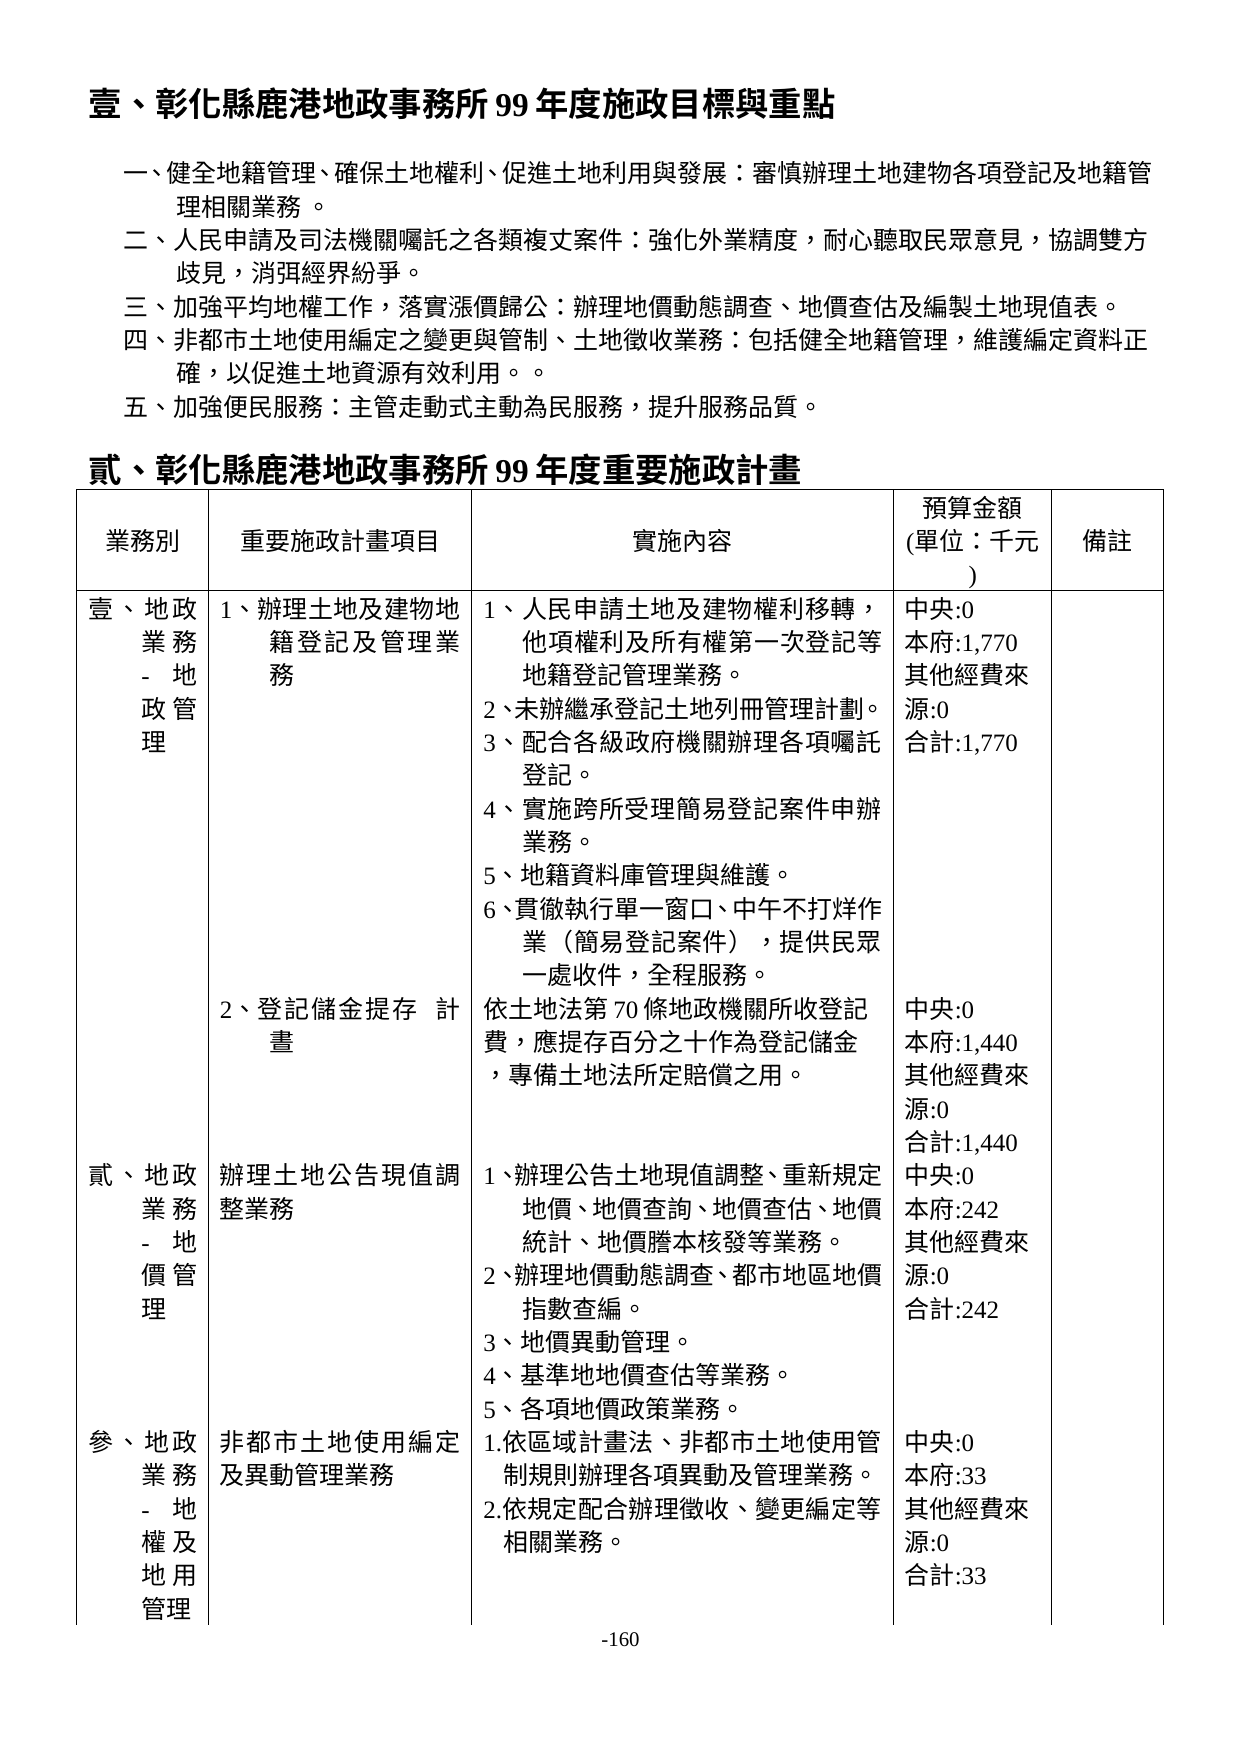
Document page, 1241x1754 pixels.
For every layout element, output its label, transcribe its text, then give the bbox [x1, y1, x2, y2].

table_header 預算金額 (單位：千元) [894, 490, 1051, 590]
text 貳、彰化縣鹿港地政事務所99年度重要施政計畫 [88, 456, 1152, 489]
text 壹、彰化縣鹿港地政事務所99年度施政目標與重點 [88, 89, 1152, 123]
text 二、人民申請及司法機關囑託之各類複丈案件：強化外業精度，耐心聽取民眾意見，協調雙方歧見，消弭經界紛爭。 [123, 223, 1152, 289]
table_cell 中央:0 本府:1,770 其他經費來源:0 合計:1,770 [894, 591, 1051, 991]
table_cell 中央:0 本府:33 其他經費來源:0 合計:33 [894, 1425, 1051, 1625]
table_cell 1.依區域計畫法、非都市土地使用管制規則辦理各項異動及管理業務。 2.依規定配合辦理徵收、變更編定等相關業務。 [472, 1425, 893, 1625]
table_cell 中央:0 本府:242 其他經費來源:0 合計:242 [894, 1158, 1051, 1425]
table_cell [1052, 991, 1163, 1158]
table_cell [1052, 591, 1163, 991]
text 四、非都市土地使用編定之變更與管制、土地徵收業務：包括健全地籍管理，維護編定資料正確，以促進土地資源有效利用。。 [123, 323, 1152, 389]
text 五、加強便民服務：主管走動式主動為民服務，提升服務品質。 [123, 389, 1152, 423]
table_cell 中央:0 本府:1,440 其他經費來源:0 合計:1,440 [894, 991, 1051, 1158]
table_cell 辦理土地公告現值調整業務 [209, 1158, 471, 1425]
table_cell [1052, 1158, 1163, 1425]
table_header 實施內容 [472, 490, 893, 590]
table_cell 依土地法第70條地政機關所收登記費，應提存百分之十作為登記儲金，專備土地法所定賠償之用。 [472, 991, 893, 1158]
text 一、健全地籍管理、確保土地權利、促進土地利用與發展：審慎辦理土地建物各項登記及地籍管理相關業務 。 [123, 156, 1152, 223]
table_cell 壹、地政業務-地政管理 [77, 591, 208, 991]
table_header 備註 [1052, 490, 1163, 590]
table_cell 登記儲金提存 計晝 [209, 991, 471, 1158]
table_cell 參、地政業務-地權及地用管理 [77, 1425, 208, 1625]
table_cell [1052, 1425, 1163, 1625]
table_cell 1、辦理公告土地現值調整、重新規定地價、地價查詢、地價查估、地價統計、地價謄本核發等業務。 2、辦理地價動態調查、都市地區地價指數查編。 3、地價異動管理。 4、基準地地價查估等業務。 5、各項地價政策業務。 [472, 1158, 893, 1425]
table_header 業務別 [77, 490, 208, 590]
text 三、加強平均地權工作，落實漲價歸公：辦理地價動態調查、地價查估及編製土地現值表。 [123, 289, 1152, 323]
table_cell 辦理土地及建物地籍登記及管理業務 [209, 591, 471, 991]
table_cell 貳、地政業務-地價管理 [77, 1158, 208, 1425]
table_cell [77, 991, 208, 1158]
table_header 重要施政計畫項目 [209, 490, 471, 590]
table_cell 1、人民申請土地及建物權利移轉，他項權利及所有權第一次登記等地籍登記管理業務。 2、未辦繼承登記土地列冊管理計劃。 3、配合各級政府機關辦理各項囑託登記。 4、實施跨所受理簡易登記案件申辦業務。 5、地籍資料庫管理與維護。 6、貫徹執行單一窗口、中午不打烊作業（簡易登記案件），提供民眾一處收件，全程服務。 [472, 591, 893, 991]
table_cell 非都市土地使用編定及異動管理業務 [209, 1425, 471, 1625]
